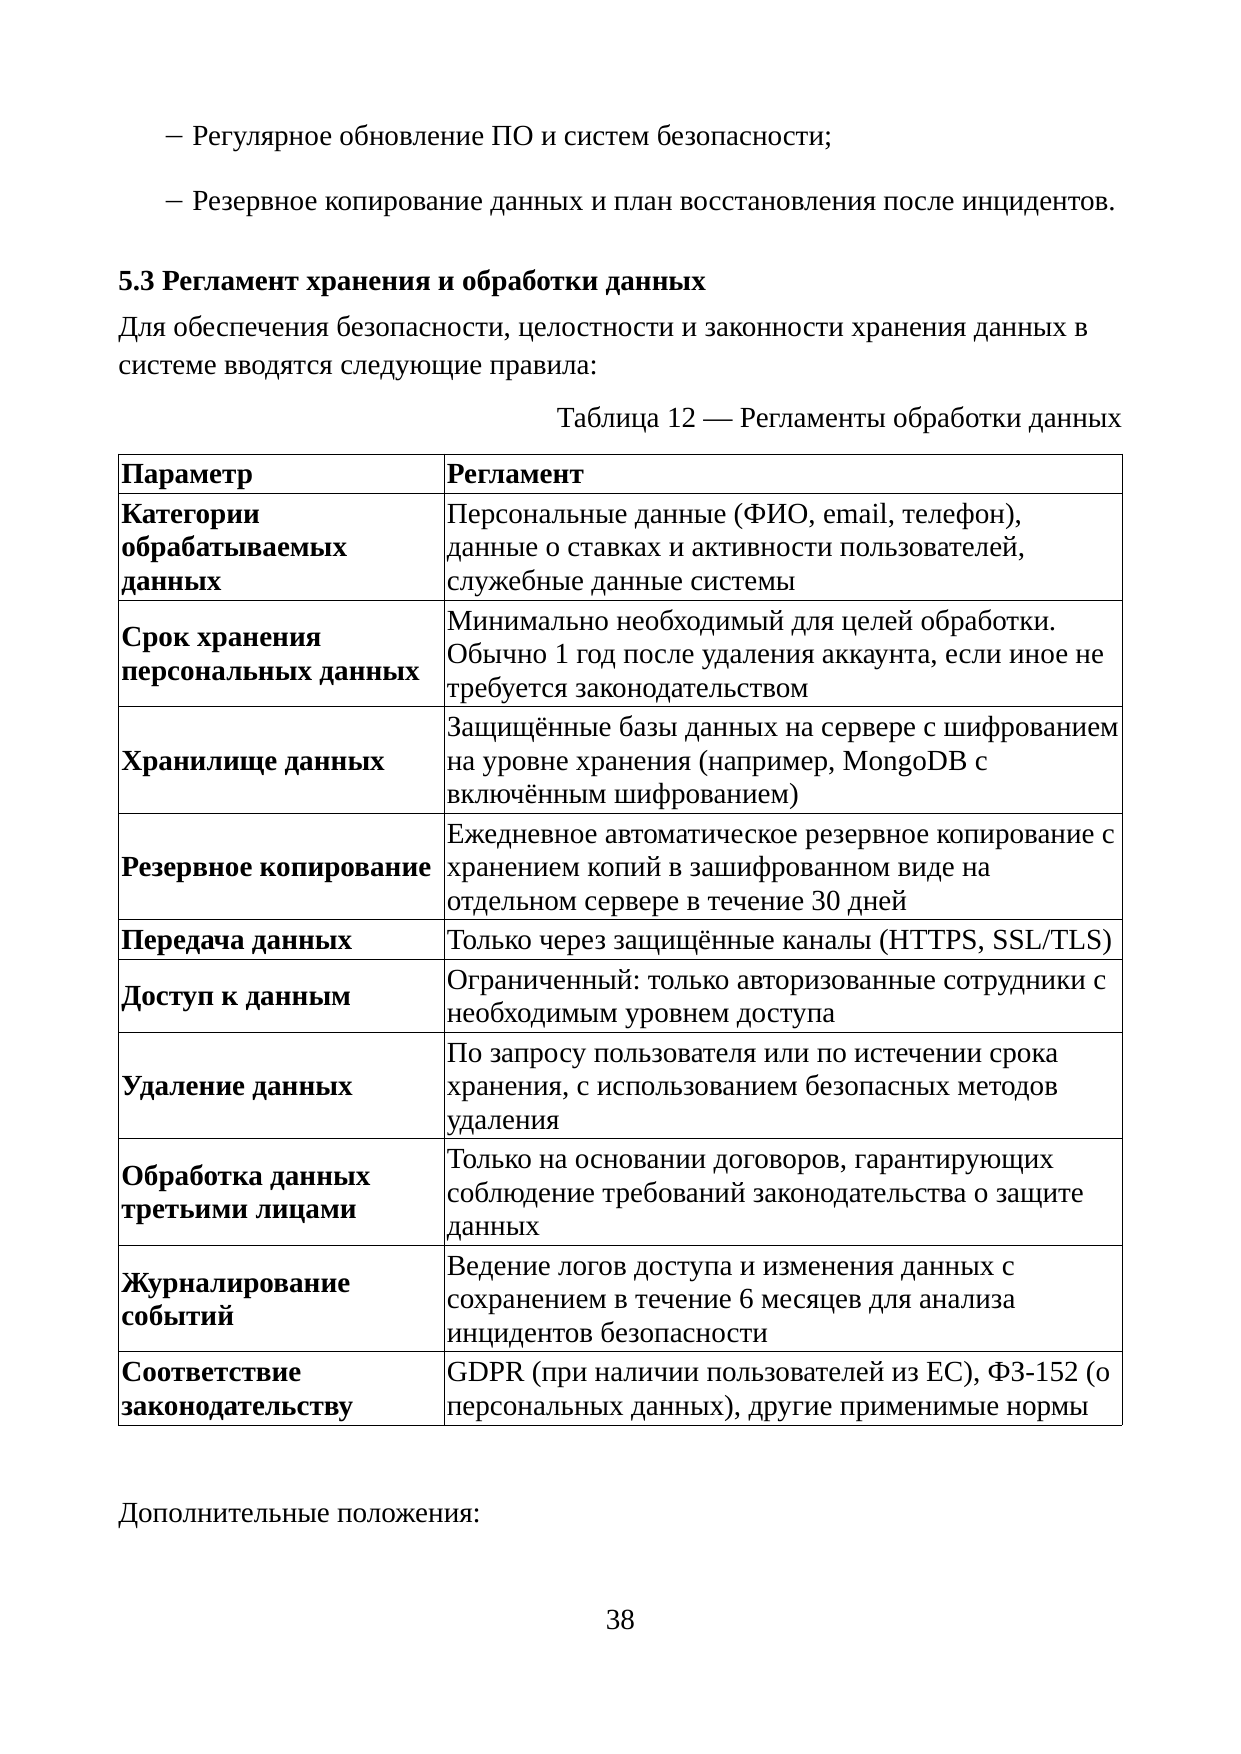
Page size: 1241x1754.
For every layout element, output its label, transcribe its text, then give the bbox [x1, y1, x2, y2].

table_cell Доступ к данным [119, 960, 444, 1032]
table_cell По запросу пользователя или по истечении срока хранения, с использованием безопасных методов удаления [445, 1033, 1122, 1138]
table_cell Ежедневное автоматическое резервное копирование с хранением копий в зашифрованном виде на отдельном сервере в течение 30 дней [445, 814, 1122, 919]
table_cell Соответствие законодательству [119, 1352, 444, 1424]
table_cell Категории обрабатываемых данных [119, 494, 444, 599]
text Таблица 12 — Регламенты обработки данных [118, 400, 1122, 434]
table_header Регламент [445, 455, 1122, 493]
table_cell Персональные данные (ФИО, email, телефон), данные о ставках и активности пользователей, служебные данные системы [445, 494, 1122, 599]
table_cell Ведение логов доступа и изменения данных с сохранением в течение 6 месяцев для анализа инцидентов безопасности [445, 1246, 1122, 1351]
table_cell Защищённые базы данных на сервере с шифрованием на уровне хранения (например, MongoDB с включённым шифрованием) [445, 707, 1122, 813]
table_cell Обработка данных третьими лицами [119, 1139, 444, 1245]
table_cell GDPR (при наличии пользователей из ЕС), ФЗ-152 (о персональных данных), другие применимые нормы [445, 1352, 1122, 1424]
table_header Параметр [119, 455, 444, 493]
text Для обеспечения безопасности, целостности и законности хранения данных в системе вводятся следующие правила: [118, 309, 1122, 381]
subtitle 5.3 Регламент хранения и обработки данных [118, 263, 1122, 296]
list Резервное копирование данных и план восстановления после инцидентов. [162, 183, 1122, 217]
table_cell Ограниченный: только авторизованные сотрудники с необходимым уровнем доступа [445, 960, 1122, 1032]
table_cell Резервное копирование [119, 814, 444, 919]
table_cell Срок хранения персональных данных [119, 601, 444, 706]
table_cell Хранилище данных [119, 707, 444, 813]
text Дополнительные положения: [118, 1496, 1122, 1529]
table_cell Удаление данных [119, 1033, 444, 1138]
list Регулярное обновление ПО и систем безопасности; [162, 118, 1122, 152]
table_cell Передача данных [119, 920, 444, 959]
table_cell Только на основании договоров, гарантирующих соблюдение требований законодательства о защите данных [445, 1139, 1122, 1245]
table_cell Журналирование событий [119, 1246, 444, 1351]
table_cell Минимально необходимый для целей обработки. Обычно 1 год после удаления аккаунта, если иное не требуется законодательством [445, 601, 1122, 706]
table_cell Только через защищённые каналы (HTTPS, SSL/TLS) [445, 920, 1122, 959]
